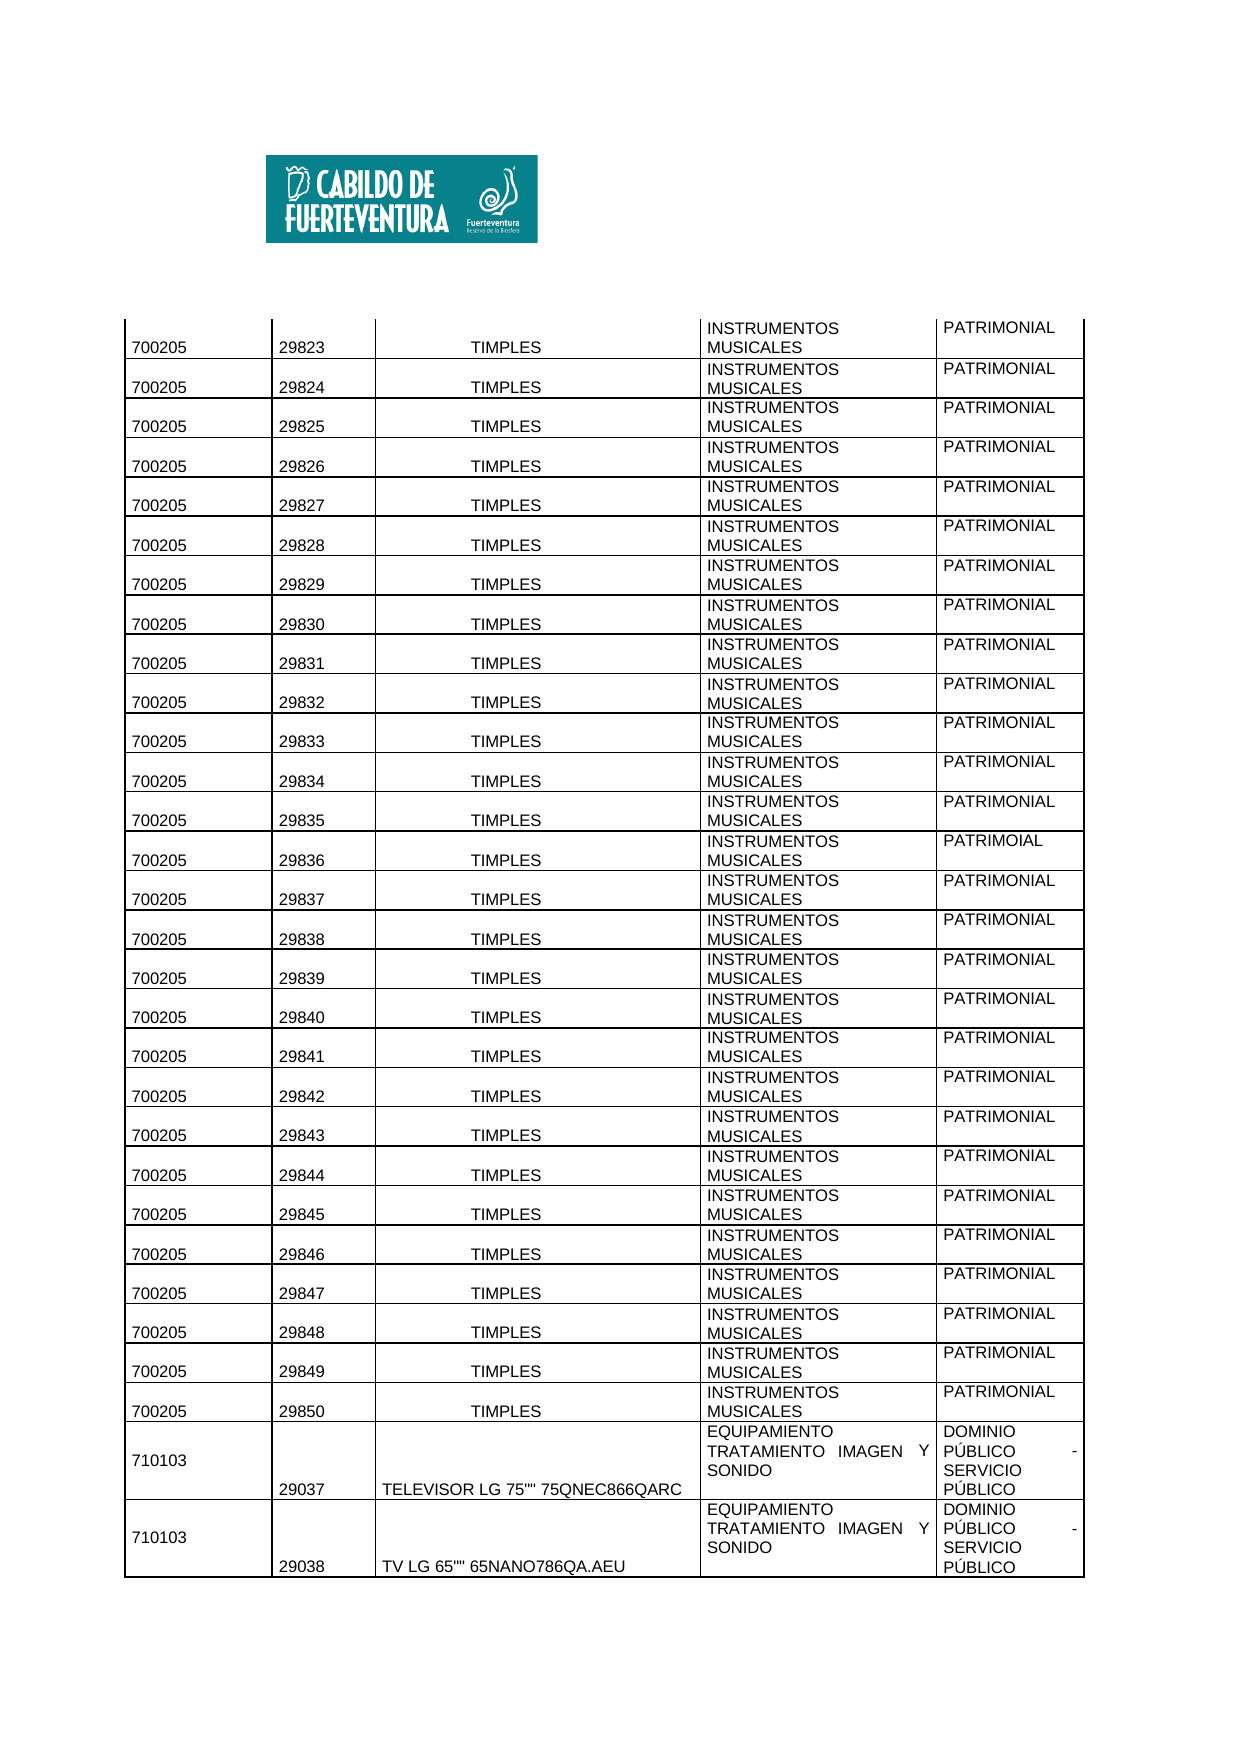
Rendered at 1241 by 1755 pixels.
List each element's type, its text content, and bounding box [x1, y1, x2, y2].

table_cell INSTRUMENTOS MUSICALES [701, 989, 936, 1027]
table_cell PATRIMONIAL [937, 989, 1083, 1027]
table_cell TIMPLES [376, 792, 700, 830]
table_cell TIMPLES [376, 1344, 700, 1381]
table_cell PATRIMONIAL [937, 359, 1083, 397]
table_cell PATRIMONIAL [937, 438, 1083, 476]
table_cell 700205 [126, 478, 271, 515]
table_cell PATRIMONIAL [937, 1265, 1083, 1303]
table_cell 700205 [126, 1383, 271, 1421]
table_header 29823 [273, 319, 375, 358]
table_cell PATRIMONIAL [937, 596, 1083, 633]
table_cell 29828 [273, 517, 375, 555]
table_cell PATRIMONIAL [937, 753, 1083, 791]
table_cell TIMPLES [376, 714, 700, 751]
table_cell 29839 [273, 950, 375, 988]
table_cell INSTRUMENTOS MUSICALES [701, 1147, 936, 1184]
table_cell INSTRUMENTOS MUSICALES [701, 635, 936, 673]
table_cell INSTRUMENTOS MUSICALES [701, 1029, 936, 1066]
table_cell DOMINIO PÚBLICO SERVICIO PÚBLICO [937, 1500, 1064, 1576]
table_cell INSTRUMENTOS MUSICALES [701, 871, 936, 909]
table_cell INSTRUMENTOS MUSICALES [701, 1383, 936, 1421]
table_cell TV LG 65"" 65NANO786QA.AEU [376, 1500, 700, 1576]
table_cell 700205 [126, 1147, 271, 1184]
table_cell PATRIMONIAL [937, 1226, 1083, 1263]
table_cell 700205 [126, 753, 271, 791]
table_cell PATRIMONIAL [937, 635, 1083, 673]
table_cell INSTRUMENTOS MUSICALES [701, 1186, 936, 1224]
table_cell TIMPLES [376, 950, 700, 988]
table_cell 710103 [126, 1500, 271, 1576]
table_cell 700205 [126, 1304, 271, 1342]
table_cell INSTRUMENTOS MUSICALES [701, 399, 936, 436]
table_cell INSTRUMENTOS MUSICALES [701, 674, 936, 712]
table_cell 700205 [126, 832, 271, 869]
table_header PATRIMONIAL [937, 319, 1083, 358]
table_cell PATRIMONIAL [937, 1068, 1083, 1106]
table_cell 29833 [273, 714, 375, 751]
table_cell 710103 [126, 1422, 271, 1498]
table_cell INSTRUMENTOS MUSICALES [701, 1226, 936, 1263]
table_cell 700205 [126, 989, 271, 1027]
table_cell 29848 [273, 1304, 375, 1342]
table_cell INSTRUMENTOS MUSICALES [701, 1344, 936, 1381]
table_cell 29847 [273, 1265, 375, 1303]
table_cell 29827 [273, 478, 375, 515]
table_cell 29842 [273, 1068, 375, 1106]
table_cell 29838 [273, 911, 375, 948]
table_cell INSTRUMENTOS MUSICALES [701, 1265, 936, 1303]
table_cell PATRIMONIAL [937, 674, 1083, 712]
table_cell PATRIMONIAL [937, 1383, 1083, 1421]
table_cell 29843 [273, 1107, 375, 1145]
table_cell INSTRUMENTOS MUSICALES [701, 478, 936, 515]
table_cell PATRIMONIAL [937, 714, 1083, 751]
table_cell 29840 [273, 989, 375, 1027]
table_cell INSTRUMENTOS MUSICALES [701, 911, 936, 948]
table_cell 700205 [126, 950, 271, 988]
table_cell - [1064, 1500, 1083, 1576]
table_cell INSTRUMENTOS MUSICALES [701, 832, 936, 869]
table_cell - [1064, 1422, 1083, 1498]
table_cell TIMPLES [376, 1186, 700, 1224]
table_cell 700205 [126, 1068, 271, 1106]
table_cell PATRIMONIAL [937, 517, 1083, 555]
table_cell 29845 [273, 1186, 375, 1224]
table_cell 700205 [126, 1029, 271, 1066]
table_cell PATRIMONIAL [937, 399, 1083, 436]
table_cell PATRIMONIAL [937, 911, 1083, 948]
table_cell 29826 [273, 438, 375, 476]
table_cell 700205 [126, 792, 271, 830]
table_cell 700205 [126, 1186, 271, 1224]
table_cell INSTRUMENTOS MUSICALES [701, 359, 936, 397]
table_cell 29832 [273, 674, 375, 712]
table_cell INSTRUMENTOS MUSICALES [701, 950, 936, 988]
table_cell TIMPLES [376, 556, 700, 594]
table_cell TIMPLES [376, 399, 700, 436]
table_cell 29844 [273, 1147, 375, 1184]
table_cell 700205 [126, 714, 271, 751]
table_cell 700205 [126, 1265, 271, 1303]
table_cell INSTRUMENTOS MUSICALES [701, 438, 936, 476]
table_cell TIMPLES [376, 596, 700, 633]
table_cell 29830 [273, 596, 375, 633]
table_cell PATRIMOIAL [937, 832, 1083, 869]
table_cell 29850 [273, 1383, 375, 1421]
table_cell INSTRUMENTOS MUSICALES [701, 1107, 936, 1145]
table_cell PATRIMONIAL [937, 1147, 1083, 1184]
table_cell PATRIMONIAL [937, 1344, 1083, 1381]
table_cell TIMPLES [376, 1226, 700, 1263]
table_cell TELEVISOR LG 75"" 75QNEC866QARC [376, 1422, 700, 1498]
table_cell 29831 [273, 635, 375, 673]
table_cell INSTRUMENTOS MUSICALES [701, 792, 936, 830]
table_cell INSTRUMENTOS MUSICALES [701, 753, 936, 791]
table_cell TIMPLES [376, 1029, 700, 1066]
table_cell 700205 [126, 399, 271, 436]
table_cell 29825 [273, 399, 375, 436]
table_cell 700205 [126, 1107, 271, 1145]
table_cell 700205 [126, 556, 271, 594]
table_cell 29846 [273, 1226, 375, 1263]
table_cell TIMPLES [376, 1068, 700, 1106]
table_cell 29038 [273, 1500, 375, 1576]
table_cell INSTRUMENTOS MUSICALES [701, 556, 936, 594]
table_cell 29835 [273, 792, 375, 830]
table_header INSTRUMENTOS MUSICALES [701, 319, 936, 358]
table_cell PATRIMONIAL [937, 792, 1083, 830]
table_cell TIMPLES [376, 989, 700, 1027]
table_cell PATRIMONIAL [937, 1304, 1083, 1342]
table_cell TIMPLES [376, 517, 700, 555]
table_header TIMPLES [376, 319, 700, 358]
table_cell PATRIMONIAL [937, 556, 1083, 594]
table_cell Y [912, 1500, 936, 1576]
table_cell 29824 [273, 359, 375, 397]
table_cell EQUIPAMIENTO TRATAMIENTO IMAGEN SONIDO [701, 1500, 912, 1576]
table_cell PATRIMONIAL [937, 478, 1083, 515]
table_cell TIMPLES [376, 1383, 700, 1421]
table_cell 700205 [126, 596, 271, 633]
table_cell TIMPLES [376, 438, 700, 476]
table_cell PATRIMONIAL [937, 1107, 1083, 1145]
table_cell TIMPLES [376, 871, 700, 909]
table_cell Y [912, 1422, 936, 1498]
table_cell 29837 [273, 871, 375, 909]
table_cell INSTRUMENTOS MUSICALES [701, 1068, 936, 1106]
table_cell PATRIMONIAL [937, 1186, 1083, 1224]
table_cell TIMPLES [376, 753, 700, 791]
table_cell INSTRUMENTOS MUSICALES [701, 1304, 936, 1342]
table_cell TIMPLES [376, 1147, 700, 1184]
table_cell TIMPLES [376, 1107, 700, 1145]
table_cell INSTRUMENTOS MUSICALES [701, 517, 936, 555]
table_cell 700205 [126, 1226, 271, 1263]
table_cell 700205 [126, 359, 271, 397]
table_header 700205 [126, 319, 271, 358]
table_cell TIMPLES [376, 911, 700, 948]
table_cell TIMPLES [376, 635, 700, 673]
table_cell 700205 [126, 1344, 271, 1381]
table_cell 700205 [126, 517, 271, 555]
table_cell 700205 [126, 674, 271, 712]
table_cell 700205 [126, 438, 271, 476]
table_cell 29849 [273, 1344, 375, 1381]
table_cell PATRIMONIAL [937, 871, 1083, 909]
table_cell EQUIPAMIENTO TRATAMIENTO IMAGEN SONIDO [701, 1422, 912, 1498]
table_cell 700205 [126, 871, 271, 909]
table_cell TIMPLES [376, 1265, 700, 1303]
table_cell 29834 [273, 753, 375, 791]
table_cell 29841 [273, 1029, 375, 1066]
table_cell 700205 [126, 911, 271, 948]
table_cell TIMPLES [376, 832, 700, 869]
table_cell INSTRUMENTOS MUSICALES [701, 596, 936, 633]
table_cell PATRIMONIAL [937, 950, 1083, 988]
table_cell TIMPLES [376, 1304, 700, 1342]
table_cell 29037 [273, 1422, 375, 1498]
table_cell TIMPLES [376, 478, 700, 515]
table_cell TIMPLES [376, 359, 700, 397]
table_cell PATRIMONIAL [937, 1029, 1083, 1066]
table_cell TIMPLES [376, 674, 700, 712]
table_cell 29836 [273, 832, 375, 869]
table_cell DOMINIO PÚBLICO SERVICIO PÚBLICO [937, 1422, 1064, 1498]
table_cell 700205 [126, 635, 271, 673]
table_cell 29829 [273, 556, 375, 594]
table_cell INSTRUMENTOS MUSICALES [701, 714, 936, 751]
